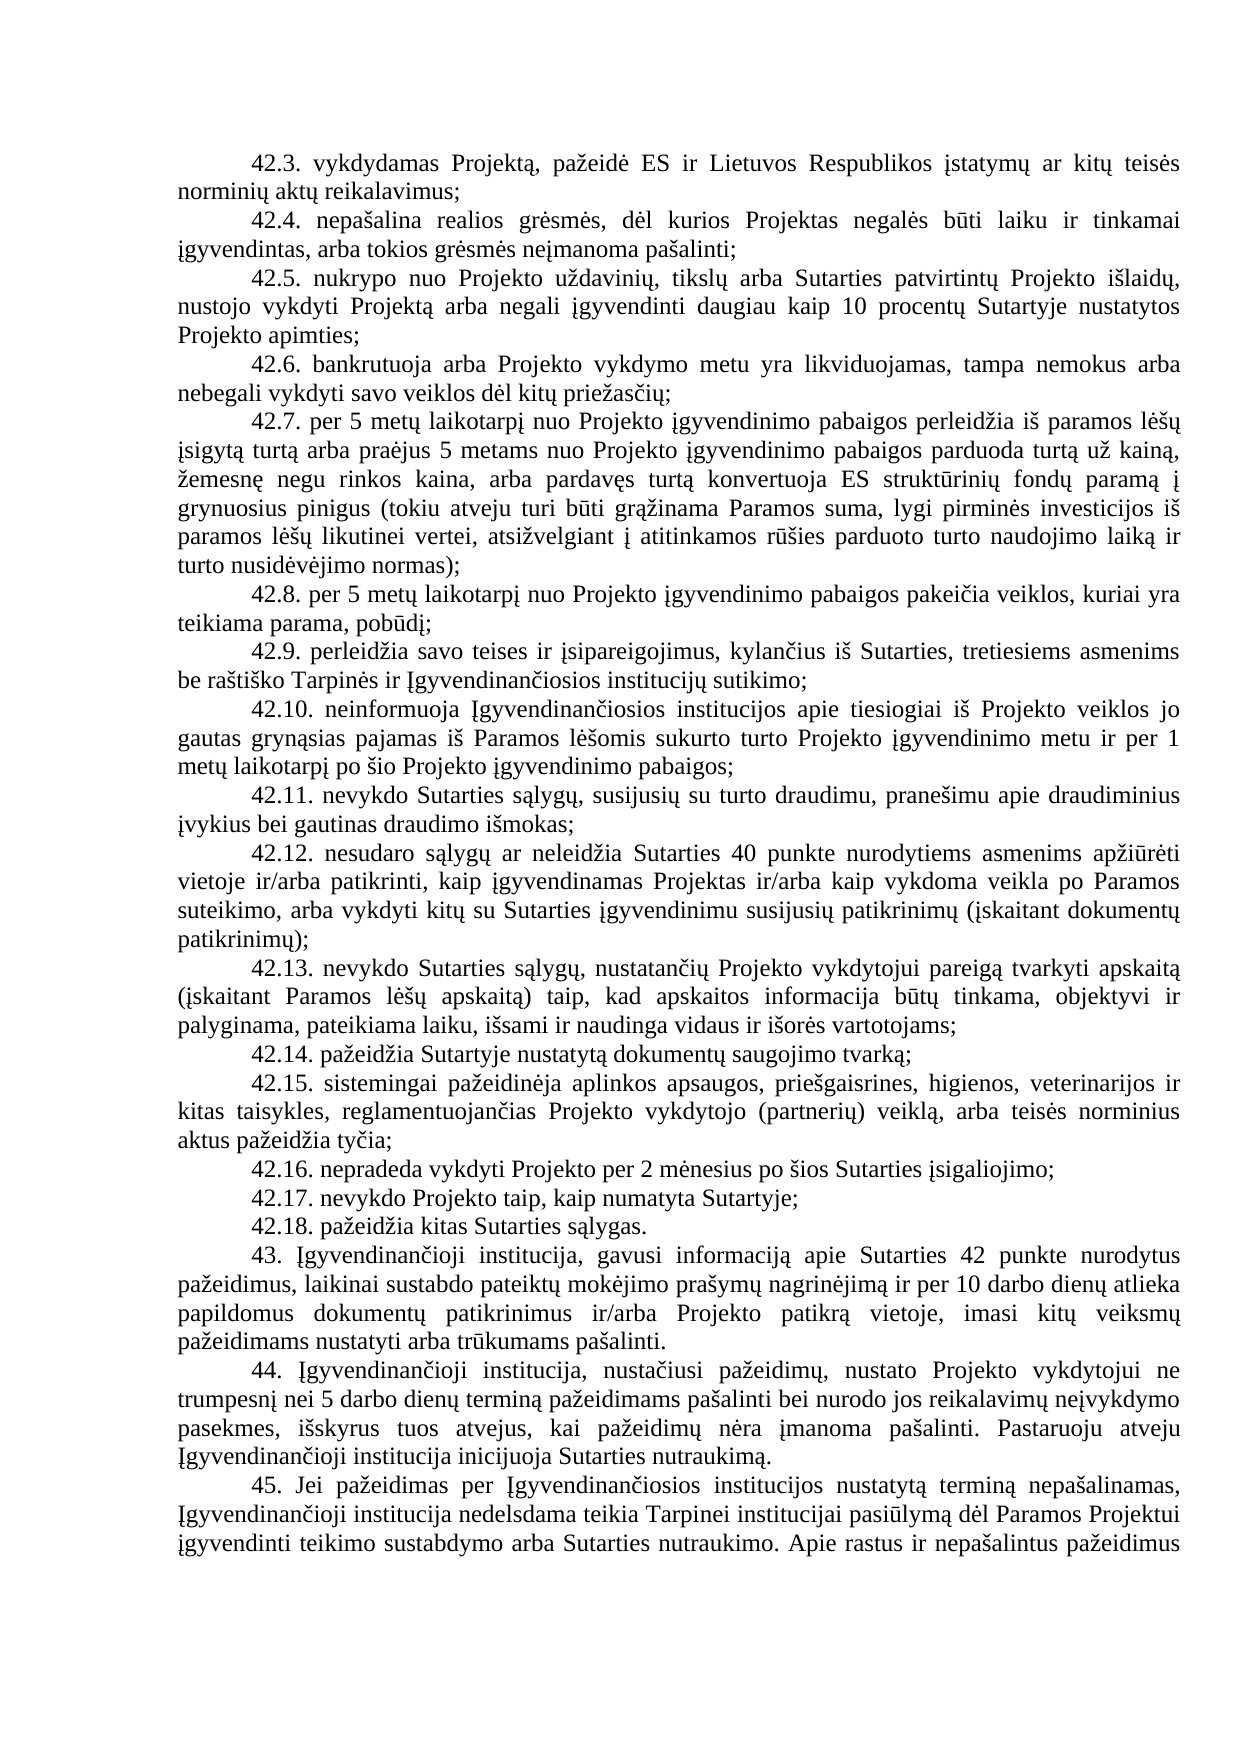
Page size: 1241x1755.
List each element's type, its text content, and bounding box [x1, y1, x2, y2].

text 42.11. nevykdo Sutarties sąlygų, susijusių su turto draudimu, pranešimu apie draudiminius įvykius bei gautinas draudimo išmokas; [177, 780, 1181, 838]
text 44. Įgyvendinančioji institucija, nustačiusi pažeidimų, nustato Projekto vykdytojui ne trumpesnį nei 5 darbo dienų terminą pažeidimams pašalinti bei nurodo jos reikalavimų neįvykdymo pasekmes, išskyrus tuos atvejus, kai pažeidimų nėra įmanoma pašalinti. Pastaruoju atveju Įgyvendinančioji institucija inicijuoja Sutarties nutraukimą. [177, 1355, 1181, 1470]
text 42.3. vykdydamas Projektą, pažeidė ES ir Lietuvos Respublikos įstatymų ar kitų teisės norminių aktų reikalavimus; [177, 148, 1181, 205]
text 42.6. bankrutuoja arba Projekto vykdymo metu yra likviduojamas, tampa nemokus arba nebegali vykdyti savo veiklos dėl kitų priežasčių; [177, 349, 1181, 406]
text 43. Įgyvendinančioji institucija, gavusi informaciją apie Sutarties 42 punkte nurodytus pažeidimus, laikinai sustabdo pateiktų mokėjimo prašymų nagrinėjimą ir per 10 darbo dienų atlieka papildomus dokumentų patikrinimus ir/arba Projekto patikrą vietoje, imasi kitų veiksmų pažeidimams nustatyti arba trūkumams pašalinti. [177, 1240, 1181, 1355]
text 42.16. nepradeda vykdyti Projekto per 2 mėnesius po šios Sutarties įsigaliojimo; [177, 1154, 1181, 1183]
text 42.17. nevykdo Projekto taip, kaip numatyta Sutartyje; [177, 1183, 1181, 1211]
text 42.14. pažeidžia Sutartyje nustatytą dokumentų saugojimo tvarką; [177, 1039, 1181, 1068]
text 42.8. per 5 metų laikotarpį nuo Projekto įgyvendinimo pabaigos pakeičia veiklos, kuriai yra teikiama parama, pobūdį; [177, 579, 1181, 636]
text 42.5. nukrypo nuo Projekto uždavinių, tikslų arba Sutarties patvirtintų Projekto išlaidų, nustojo vykdyti Projektą arba negali įgyvendinti daugiau kaip 10 procentų Sutartyje nustatytos Projekto apimties; [177, 263, 1181, 349]
text 42.9. perleidžia savo teises ir įsipareigojimus, kylančius iš Sutarties, tretiesiems asmenims be raštiško Tarpinės ir Įgyvendinančiosios institucijų sutikimo; [177, 636, 1181, 694]
text 42.10. neinformuoja Įgyvendinančiosios institucijos apie tiesiogiai iš Projekto veiklos jo gautas grynąsias pajamas iš Paramos lėšomis sukurto turto Projekto įgyvendinimo metu ir per 1 metų laikotarpį po šio Projekto įgyvendinimo pabaigos; [177, 694, 1181, 780]
text 42.15. sistemingai pažeidinėja aplinkos apsaugos, priešgaisrines, higienos, veterinarijos ir kitas taisykles, reglamentuojančias Projekto vykdytojo (partnerių) veiklą, arba teisės norminius aktus pažeidžia tyčia; [177, 1068, 1181, 1154]
text 42.13. nevykdo Sutarties sąlygų, nustatančių Projekto vykdytojui pareigą tvarkyti apskaitą (įskaitant Paramos lėšų apskaitą) taip, kad apskaitos informacija būtų tinkama, objektyvi ir palyginama, pateikiama laiku, išsami ir naudinga vidaus ir išorės vartotojams; [177, 953, 1181, 1039]
text 42.12. nesudaro sąlygų ar neleidžia Sutarties 40 punkte nurodytiems asmenims apžiūrėti vietoje ir/arba patikrinti, kaip įgyvendinamas Projektas ir/arba kaip vykdoma veikla po Paramos suteikimo, arba vykdyti kitų su Sutarties įgyvendinimu susijusių patikrinimų (įskaitant dokumentų patikrinimų); [177, 838, 1181, 953]
text 45. Jei pažeidimas per Įgyvendinančiosios institucijos nustatytą terminą nepašalinamas, Įgyvendinančioji institucija nedelsdama teikia Tarpinei institucijai pasiūlymą dėl Paramos Projektui įgyvendinti teikimo sustabdymo arba Sutarties nutraukimo. Apie rastus ir nepašalintus pažeidimus [177, 1470, 1181, 1556]
text 42.18. pažeidžia kitas Sutarties sąlygas. [177, 1211, 1181, 1240]
text 42.7. per 5 metų laikotarpį nuo Projekto įgyvendinimo pabaigos perleidžia iš paramos lėšų įsigytą turtą arba praėjus 5 metams nuo Projekto įgyvendinimo pabaigos parduoda turtą už kainą, žemesnę negu rinkos kaina, arba pardavęs turtą konvertuoja ES struktūrinių fondų paramą į grynuosius pinigus (tokiu atveju turi būti grąžinama Paramos suma, lygi pirminės investicijos iš paramos lėšų likutinei vertei, atsižvelgiant į atitinkamos rūšies parduoto turto naudojimo laiką ir turto nusidėvėjimo normas); [177, 406, 1181, 579]
text 42.4. nepašalina realios grėsmės, dėl kurios Projektas negalės būti laiku ir tinkamai įgyvendintas, arba tokios grėsmės neįmanoma pašalinti; [177, 205, 1181, 263]
